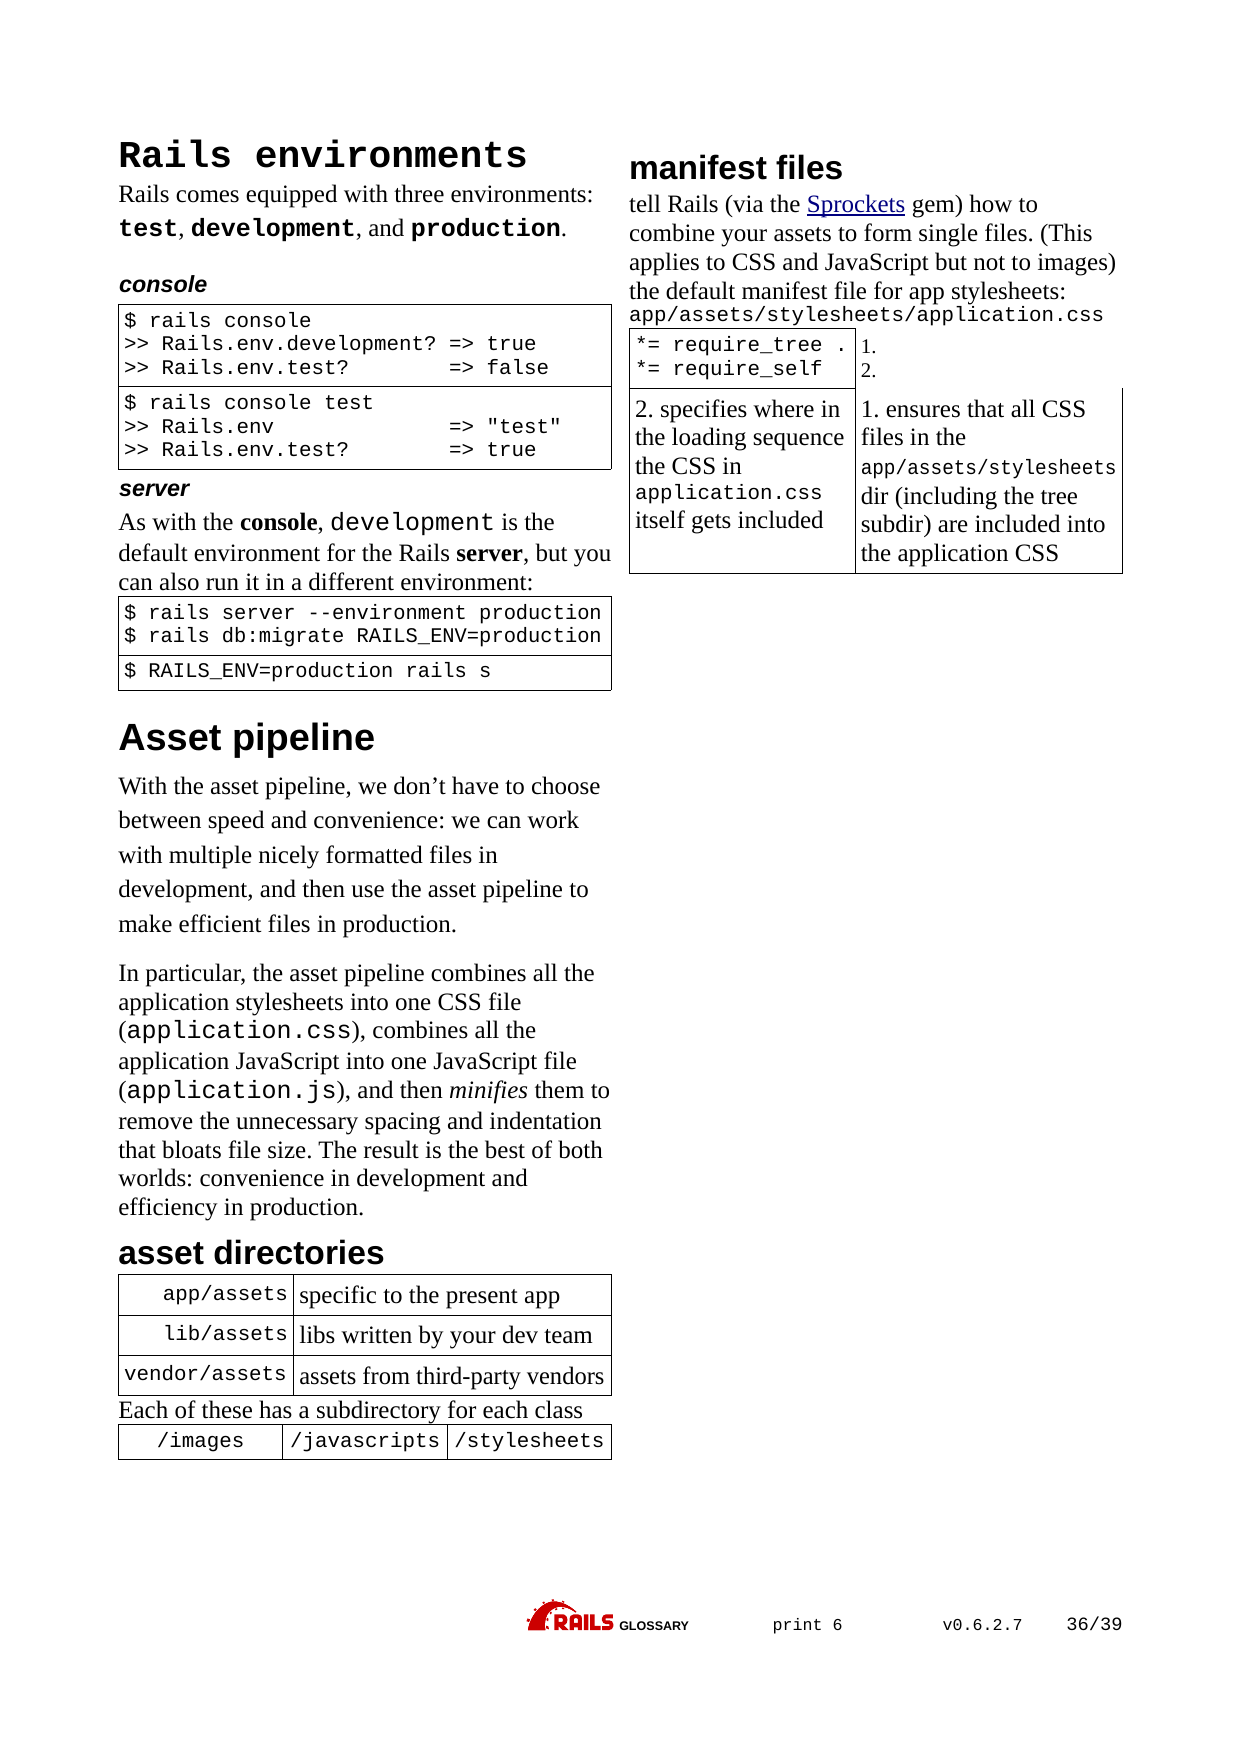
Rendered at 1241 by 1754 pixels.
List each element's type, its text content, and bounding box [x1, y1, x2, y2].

table_header $ rails server --environment production $ rails db:migrate RAILS_ENV=production [119, 597, 611, 655]
table_cell $ rails console test >> Rails.env => "test" >> Rails.env.test? => true [119, 387, 611, 469]
text app/assets/stylesheets/application.css [629, 304, 1122, 328]
text Rails comes equipped with three environments: test, development, and production. [118, 179, 611, 244]
table_header *= require_tree . *= require_self [630, 329, 855, 388]
text As with the console, development is the default environment for the Rails server, but you can also run it in a different environment: [118, 507, 611, 596]
table_cell assets from third-party vendors [294, 1356, 611, 1395]
table_cell 1. ensures that all CSS files in the app/assets/stylesheets dir (including the tree subdir) are included into the application CSS [856, 388, 1122, 573]
table_cell lib/assets [119, 1316, 293, 1355]
text Each of these has a subdirectory for each class [118, 1396, 611, 1424]
subtitle asset directories [118, 1233, 611, 1271]
table_header /javascripts [283, 1425, 447, 1459]
table_header specific to the present app [294, 1275, 611, 1315]
text In particular, the asset pipeline combines all the application stylesheets into one CSS file (application.css), combines all the application JavaScript into one JavaScript file (application.js), and then minifies them to remove the unnecessary spacing and indentation that bloats file size. The result is the best of both worlds: convenience in development and efficiency in production. [118, 958, 611, 1221]
table_header $ rails console >> Rails.env.development? => true >> Rails.env.test? => false [119, 305, 611, 386]
table_header /images [119, 1425, 282, 1459]
table_header /stylesheets [448, 1425, 611, 1459]
table_cell 2. specifies where in the loading sequence the CSS in application.css itself gets included [630, 389, 855, 573]
table_header 1. 2. [856, 328, 1122, 388]
subtitle server [119, 475, 611, 502]
text tell Rails (via the Sprockets gem) how to combine your assets to form single files. (This applies to CSS and JavaScript but not to images) [629, 189, 1122, 276]
subtitle manifest files [629, 148, 1122, 187]
table_cell libs written by your dev team [294, 1316, 611, 1355]
subtitle Asset pipeline [118, 715, 611, 759]
subtitle Rails environments [118, 136, 611, 179]
text With the asset pipeline, we don’t have to choose between speed and convenience: we can work with multiple nicely formatted files in development, and then use the asset pipeline to make efficient files in production. [118, 771, 611, 938]
table_header app/assets [119, 1275, 293, 1315]
text the default manifest file for app stylesheets: [629, 276, 1122, 304]
subtitle console [119, 271, 611, 298]
table_cell vendor/assets [119, 1356, 293, 1395]
table_cell $ RAILS_ENV=production rails s [119, 656, 611, 690]
